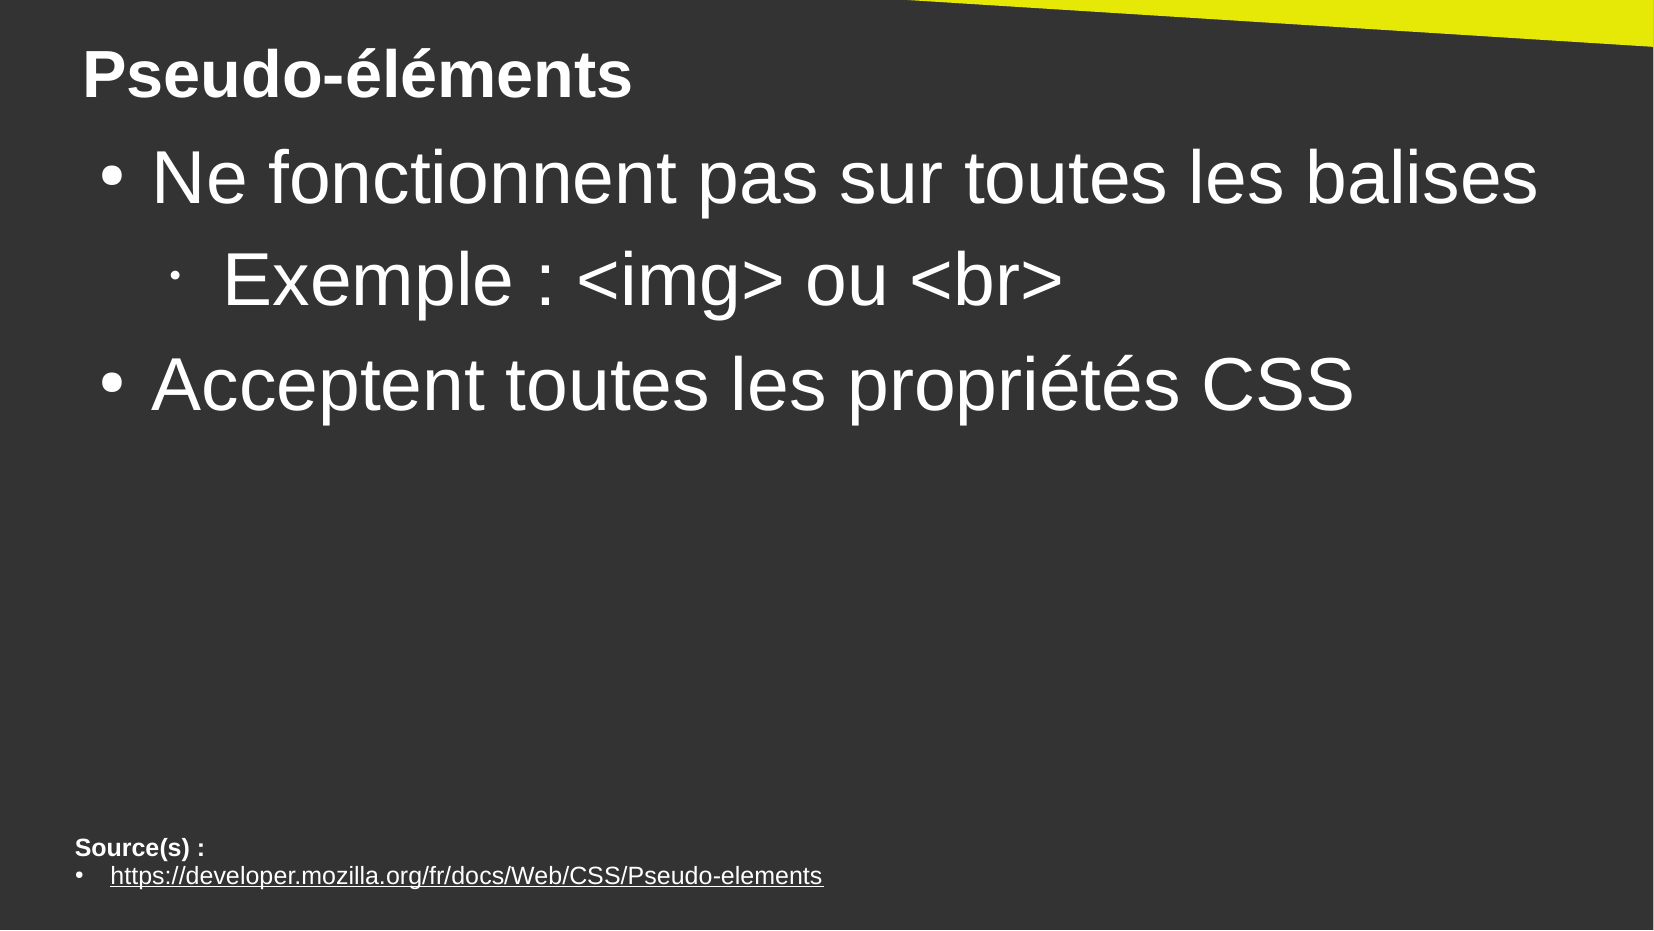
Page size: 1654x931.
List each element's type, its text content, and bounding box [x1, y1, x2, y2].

list Ne fonctionnent pas sur toutes les balises Exemple : <img> ou <br> Acceptent toutes les propriétés CSS [80, 135, 1620, 733]
text_box [907, 0, 1654, 47]
title Pseudo-éléments [82, 37, 1571, 114]
text_box Source(s) : https://developer.mozilla.org/fr/docs/Web/CSS/Pseudo-elements [60, 826, 1583, 898]
